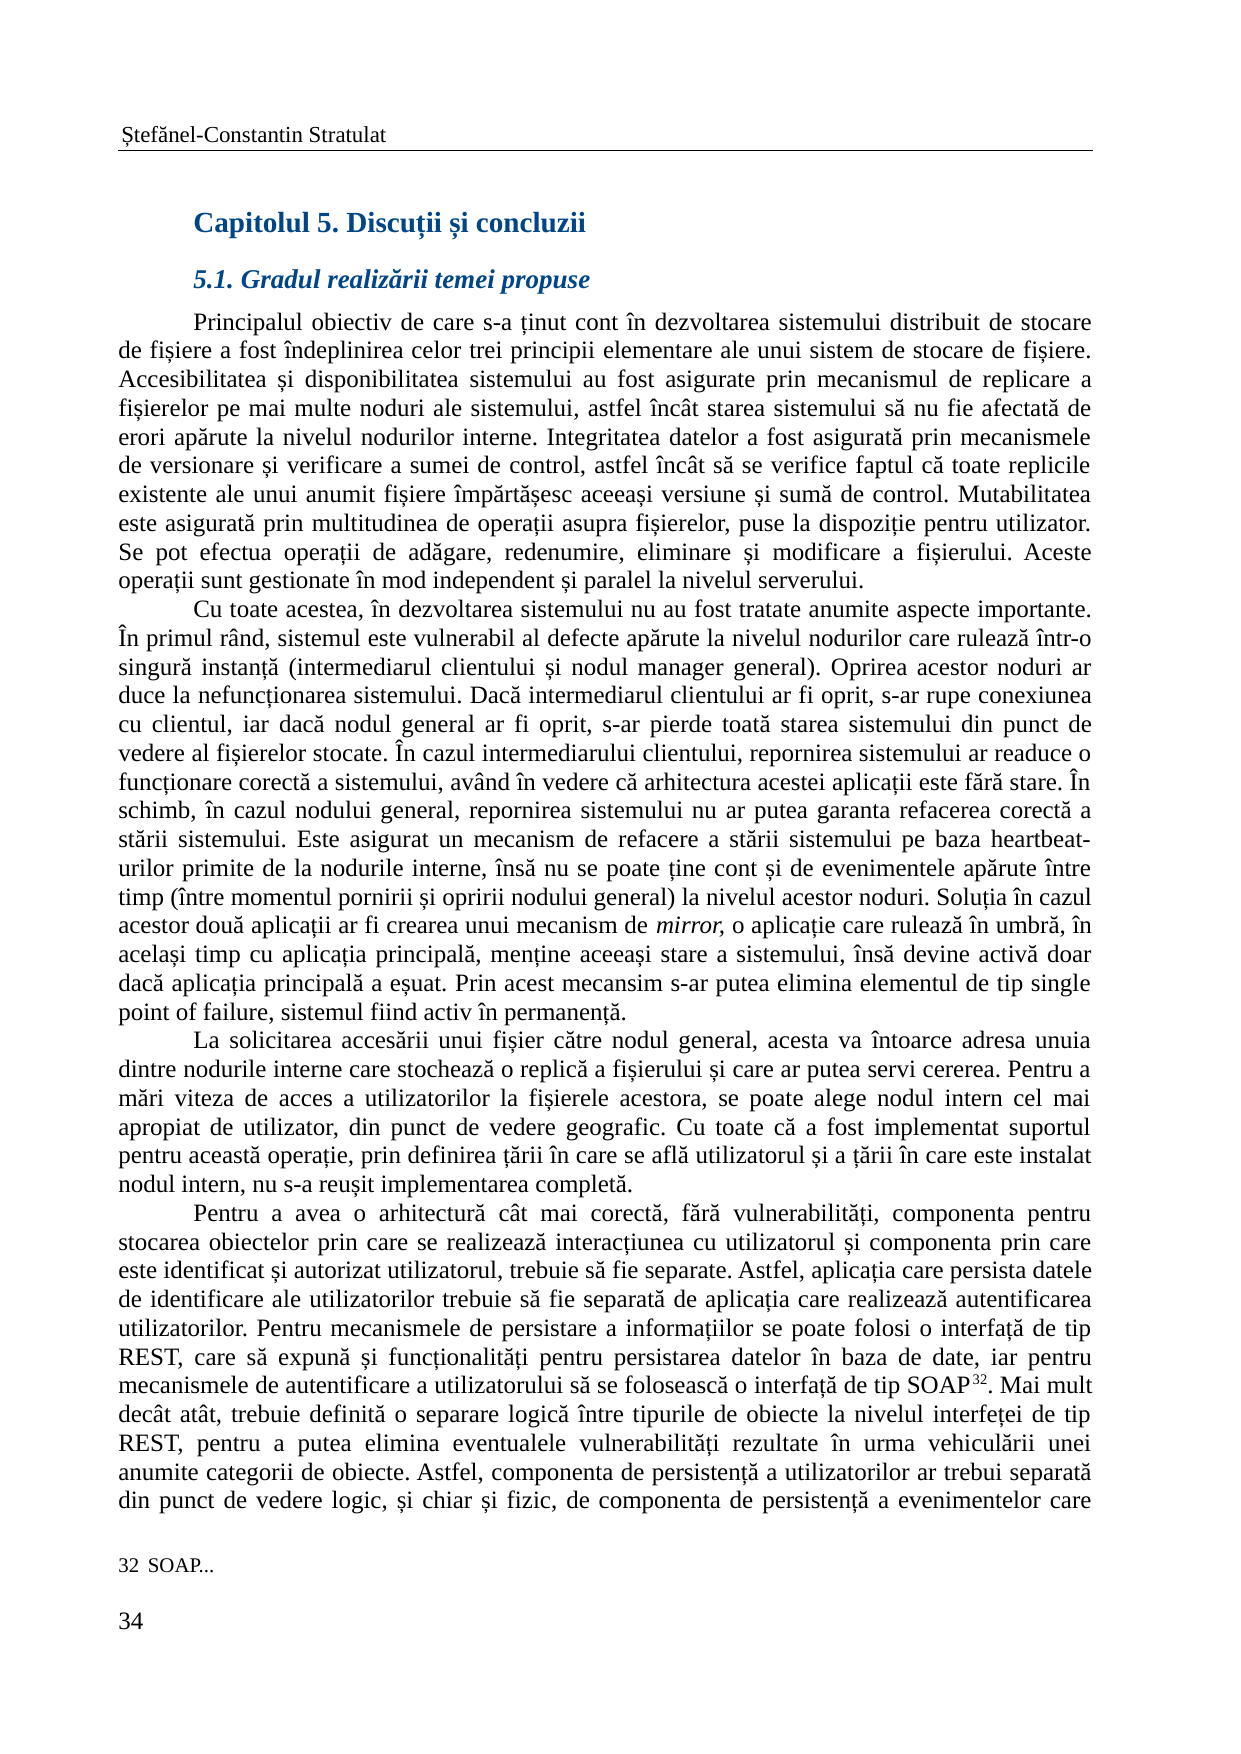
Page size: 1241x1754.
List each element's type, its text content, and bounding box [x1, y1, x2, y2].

text Pentru a avea o arhitectură cât mai corectă, fără vulnerabilități, componenta pentru stocarea obiectelor prin care se realizează interacțiunea cu utilizatorul și componenta prin care este identificat și autorizat utilizatorul, trebuie să fie separate. Astfel, aplicația care persista datele de identificare ale utilizatorilor trebuie să fie separată de aplicația care realizează autentificarea utilizatorilor. Pentru mecanismele de persistare a informațiilor se poate folosi o interfață de tip REST, care să expună și funcționalități pentru persistarea datelor în baza de date, iar pentru mecanismele de autentificare a utilizatorului să se folosească o interfață de tip SOAP. Mai mult decât atât, trebuie definită o separare logică între tipurile de obiecte la nivelul interfeței de tip REST, pentru a putea elimina eventualele vulnerabilități rezultate în urma vehiculării unei anumite categorii de obiecte. Astfel, componenta de persistență a utilizatorilor ar trebui separată din punct de vedere logic, și chiar și fizic, de componenta de persistență a evenimentelor care [118, 1198, 1093, 1514]
subtitle Gradul realizării temei propuse [193, 263, 1093, 294]
text SOAP... [118, 1553, 1093, 1577]
text La solicitarea accesării unui fișier către nodul general, acesta va întoarce adresa unuia dintre nodurile interne care stochează o replică a fișierului și care ar putea servi cererea. Pentru a mări viteza de acces a utilizatorilor la fișierele acestora, se poate alege nodul intern cel mai apropiat de utilizator, din punct de vedere geografic. Cu toate că a fost implementat suportul pentru această operație, prin definirea țării în care se află utilizatorul și a țării în care este instalat nodul intern, nu s-a reușit implementarea completă. [118, 1026, 1093, 1198]
text Principalul obiectiv de care s-a ținut cont în dezvoltarea sistemului distribuit de stocare de fișiere a fost îndeplinirea celor trei principii elementare ale unui sistem de stocare de fișiere. Accesibilitatea și disponibilitatea sistemului au fost asigurate prin mecanismul de replicare a fișierelor pe mai multe noduri ale sistemului, astfel încât starea sistemului să nu fie afectată de erori apărute la nivelul nodurilor interne. Integritatea datelor a fost asigurată prin mecanismele de versionare și verificare a sumei de control, astfel încât să se verifice faptul că toate replicile existente ale unui anumit fișiere împărtășesc aceeași versiune și sumă de control. Mutabilitatea este asigurată prin multitudinea de operații asupra fișierelor, puse la dispoziție pentru utilizator. Se pot efectua operații de adăgare, redenumire, eliminare și modificare a fișierului. Aceste operații sunt gestionate în mod independent și paralel la nivelul serverului. [118, 307, 1093, 594]
subtitle Discuții și concluzii [118, 205, 1093, 238]
text Cu toate acestea, în dezvoltarea sistemului nu au fost tratate anumite aspecte importante. În primul rând, sistemul este vulnerabil al defecte apărute la nivelul nodurilor care rulează într-o singură instanță (intermediarul clientului și nodul manager general). Oprirea acestor noduri ar duce la nefuncționarea sistemului. Dacă intermediarul clientului ar fi oprit, s-ar rupe conexiunea cu clientul, iar dacă nodul general ar fi oprit, s-ar pierde toată starea sistemului din punct de vedere al fișierelor stocate. În cazul intermediarului clientului, repornirea sistemului ar readuce o funcționare corectă a sistemului, având în vedere că arhitectura acestei aplicații este fără stare. În schimb, în cazul nodului general, repornirea sistemului nu ar putea garanta refacerea corectă a stării sistemului. Este asigurat un mecanism de refacere a stării sistemului pe baza heartbeat-urilor primite de la nodurile interne, însă nu se poate ține cont și de evenimentele apărute între timp (între momentul pornirii și opririi nodului general) la nivelul acestor noduri. Soluția în cazul acestor două aplicații ar fi crearea unui mecanism de mirror, o aplicație care rulează în umbră, în același timp cu aplicația principală, menține aceeași stare a sistemului, însă devine activă doar dacă aplicația principală a eșuat. Prin acest mecansim s-ar putea elimina elementul de tip single point of failure, sistemul fiind activ în permanență. [118, 594, 1093, 1026]
